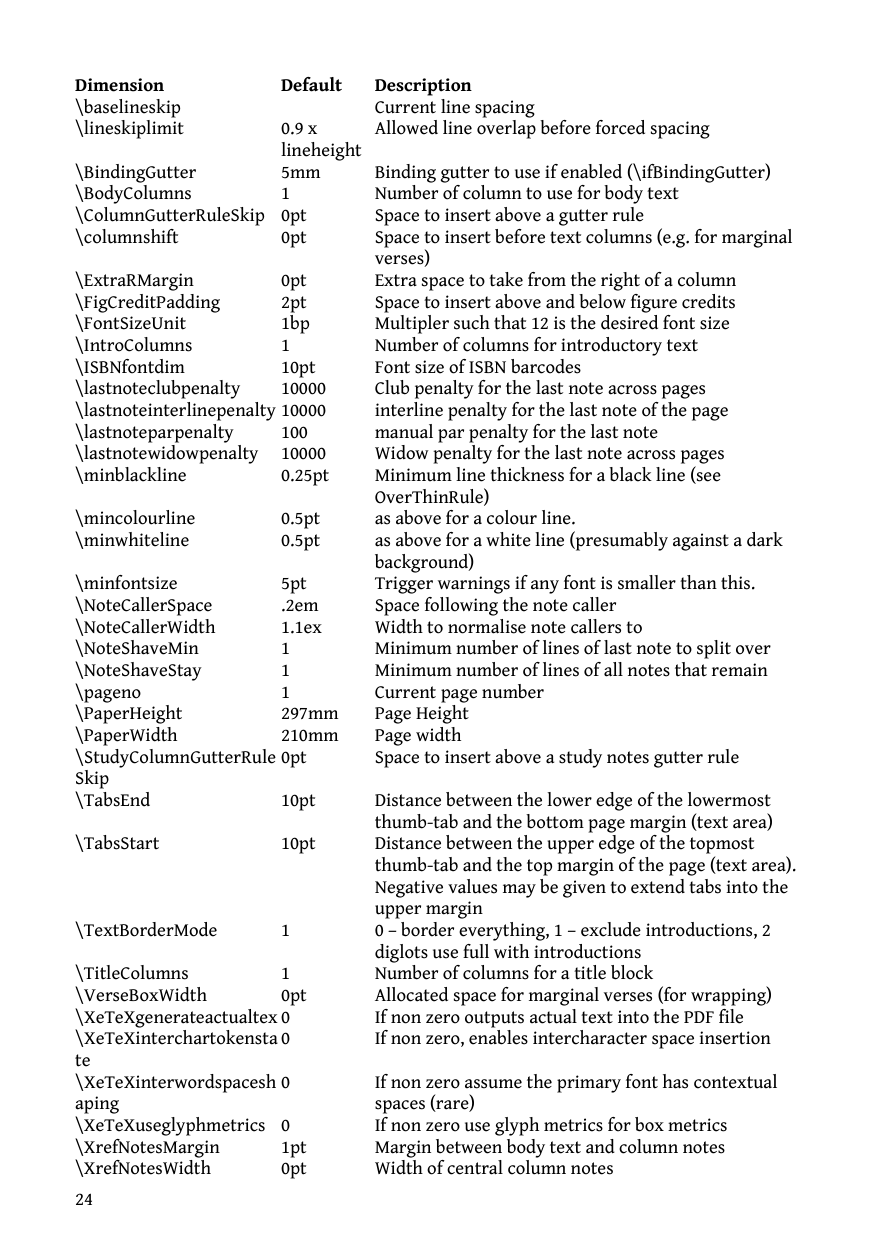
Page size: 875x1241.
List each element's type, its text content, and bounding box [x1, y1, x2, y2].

table_cell \lastnoteinterlinepenalty [75, 400, 281, 422]
table_cell \ColumnGutterRuleSkip [75, 205, 281, 227]
table_cell as above for a colour line. [375, 508, 798, 530]
table_cell Number of column to use for body text [375, 183, 798, 205]
table_cell 10pt [281, 833, 374, 920]
table_cell \columnshift [75, 227, 281, 270]
table_cell Number of columns for introductory text [375, 335, 798, 357]
table_cell Club penalty for the last note across pages [375, 378, 798, 400]
table_cell 0.5pt [281, 530, 374, 573]
table_cell \IntroColumns [75, 335, 281, 357]
table_cell \⁠XeTeXinterwordspaceshaping [75, 1072, 281, 1115]
table_cell \PaperHeight [75, 703, 281, 725]
table_cell Minimum line thickness for a black line (see OverThinRule) [375, 465, 798, 508]
table_cell If non zero assume the primary font has contextual spaces (rare) [375, 1072, 798, 1115]
table_cell \TabsEnd [75, 790, 281, 833]
table_cell \TitleColumns [75, 963, 281, 985]
table_cell 1pt [281, 1137, 374, 1158]
table_cell interline penalty for the last note of the page [375, 400, 798, 422]
table_cell Binding gutter to use if enabled (\ifBindingGutter) [375, 162, 798, 183]
table_cell \NoteCallerWidth [75, 617, 281, 638]
table_cell 297mm [281, 703, 374, 725]
table_cell Distance between the lower edge of the lowermost thumb-tab and the bottom page margin (text area) [375, 790, 798, 833]
table_cell \⁠StudyColumnGutterRuleSkip [75, 747, 281, 790]
table_cell \FontSizeUnit [75, 313, 281, 335]
table_cell \minwhiteline [75, 530, 281, 573]
table_cell 1 [281, 920, 374, 963]
table_header Dimension [75, 75, 281, 97]
table_cell Space following the note caller [375, 595, 798, 617]
table_cell 1 [281, 963, 374, 985]
table_cell 10000 [281, 400, 374, 422]
table_cell Space to insert above and below figure credits [375, 292, 798, 313]
table_cell If non zero use glyph metrics for box metrics [375, 1115, 798, 1137]
table_cell If non zero, enables intercharacter space insertion [375, 1028, 798, 1072]
table_cell 0pt [281, 747, 374, 790]
table_cell Width to normalise note callers to [375, 617, 798, 638]
table_cell \pageno [75, 682, 281, 703]
table_cell \baselineskip [75, 97, 281, 118]
table_cell 1bp [281, 313, 374, 335]
table_cell Allocated space for marginal verses (for wrapping) [375, 985, 798, 1007]
table_cell manual par penalty for the last note [375, 422, 798, 443]
table_cell 5pt [281, 573, 374, 595]
table_cell Width of central column notes [375, 1158, 798, 1180]
table_cell Multipler such that 12 is the desired font size [375, 313, 798, 335]
table_cell Minimum number of lines of last note to split over [375, 638, 798, 660]
table_cell 10pt [281, 357, 374, 378]
table_cell \minfontsize [75, 573, 281, 595]
table_cell 0 [281, 1007, 374, 1028]
table_cell 0pt [281, 1158, 374, 1180]
table_cell \PaperWidth [75, 725, 281, 747]
table_cell 0pt [281, 985, 374, 1007]
table_cell 0 [281, 1072, 374, 1115]
table_cell 0.5pt [281, 508, 374, 530]
table_cell 0 [281, 1115, 374, 1137]
table_cell \BodyColumns [75, 183, 281, 205]
table_cell 1 [281, 335, 374, 357]
table_cell \ISBNfontdim [75, 357, 281, 378]
table_cell Margin between body text and column notes [375, 1137, 798, 1158]
table_cell 1 [281, 660, 374, 682]
table_cell \FigCreditPadding [75, 292, 281, 313]
table_cell \XrefNotesMargin [75, 1137, 281, 1158]
table_cell Trigger warnings if any font is smaller than this. [375, 573, 798, 595]
table_cell \ExtraRMargin [75, 270, 281, 292]
table_cell \lastnotewidowpenalty [75, 443, 281, 465]
table_cell 5mm [281, 162, 374, 183]
table_cell \XeTeXuseglyphmetrics [75, 1115, 281, 1137]
table_cell \lastnoteclubpenalty [75, 378, 281, 400]
table_cell Number of columns for a title block [375, 963, 798, 985]
table_cell \NoteCallerSpace [75, 595, 281, 617]
table_header Description [375, 75, 798, 97]
table_cell Minimum number of lines of all notes that remain [375, 660, 798, 682]
table_cell 210mm [281, 725, 374, 747]
table_cell as above for a white line (presumably against a dark background) [375, 530, 798, 573]
table_cell 1 [281, 682, 374, 703]
table_cell 1 [281, 183, 374, 205]
table_cell 10000 [281, 443, 374, 465]
table_cell 1.1ex [281, 617, 374, 638]
table_cell \mincolourline [75, 508, 281, 530]
table_cell \NoteShaveStay [75, 660, 281, 682]
table_cell 2pt [281, 292, 374, 313]
table_cell .2em [281, 595, 374, 617]
table_cell \NoteShaveMin [75, 638, 281, 660]
table_cell [281, 97, 374, 118]
table_cell Current line spacing [375, 97, 798, 118]
table_cell Page Height [375, 703, 798, 725]
table_cell 1 [281, 638, 374, 660]
table_cell Space to insert above a gutter rule [375, 205, 798, 227]
table_cell \lastnoteparpenalty [75, 422, 281, 443]
table_cell 100 [281, 422, 374, 443]
table_cell Allowed line overlap before forced spacing [375, 118, 798, 162]
table_cell 0 [281, 1028, 374, 1072]
table_cell \TextBorderMode [75, 920, 281, 963]
table_cell \VerseBoxWidth [75, 985, 281, 1007]
table_cell Page width [375, 725, 798, 747]
table_cell Space to insert above a study notes gutter rule [375, 747, 798, 790]
table_cell If non zero outputs actual text into the PDF file [375, 1007, 798, 1028]
table_cell 10000 [281, 378, 374, 400]
table_cell \minblackline [75, 465, 281, 508]
table_header Default [281, 75, 374, 97]
table_cell \TabsStart [75, 833, 281, 920]
table_cell Extra space to take from the right of a column [375, 270, 798, 292]
table_cell Current page number [375, 682, 798, 703]
table_cell 0 – border everything, 1 – exclude introductions, 2 diglots use full with introductions [375, 920, 798, 963]
table_cell 0pt [281, 227, 374, 270]
table_cell \lineskiplimit [75, 118, 281, 162]
table_cell \BindingGutter [75, 162, 281, 183]
table_cell \⁠XeTeXinterchartokenstate [75, 1028, 281, 1072]
table_cell Distance between the upper edge of the topmost thumb-tab and the top margin of the page (text area). Negative values may be given to extend tabs into the upper margin [375, 833, 798, 920]
table_cell 0pt [281, 270, 374, 292]
table_cell \⁠XeTeXgenerateactualtex [75, 1007, 281, 1028]
table_cell Space to insert before text columns (e.g. for marginal verses) [375, 227, 798, 270]
table_cell Font size of ISBN barcodes [375, 357, 798, 378]
table_cell 0pt [281, 205, 374, 227]
table_cell Widow penalty for the last note across pages [375, 443, 798, 465]
table_cell 0.9 x lineheight [281, 118, 374, 162]
table_cell 0.25pt [281, 465, 374, 508]
table_cell 10pt [281, 790, 374, 833]
table_cell \XrefNotesWidth [75, 1158, 281, 1180]
